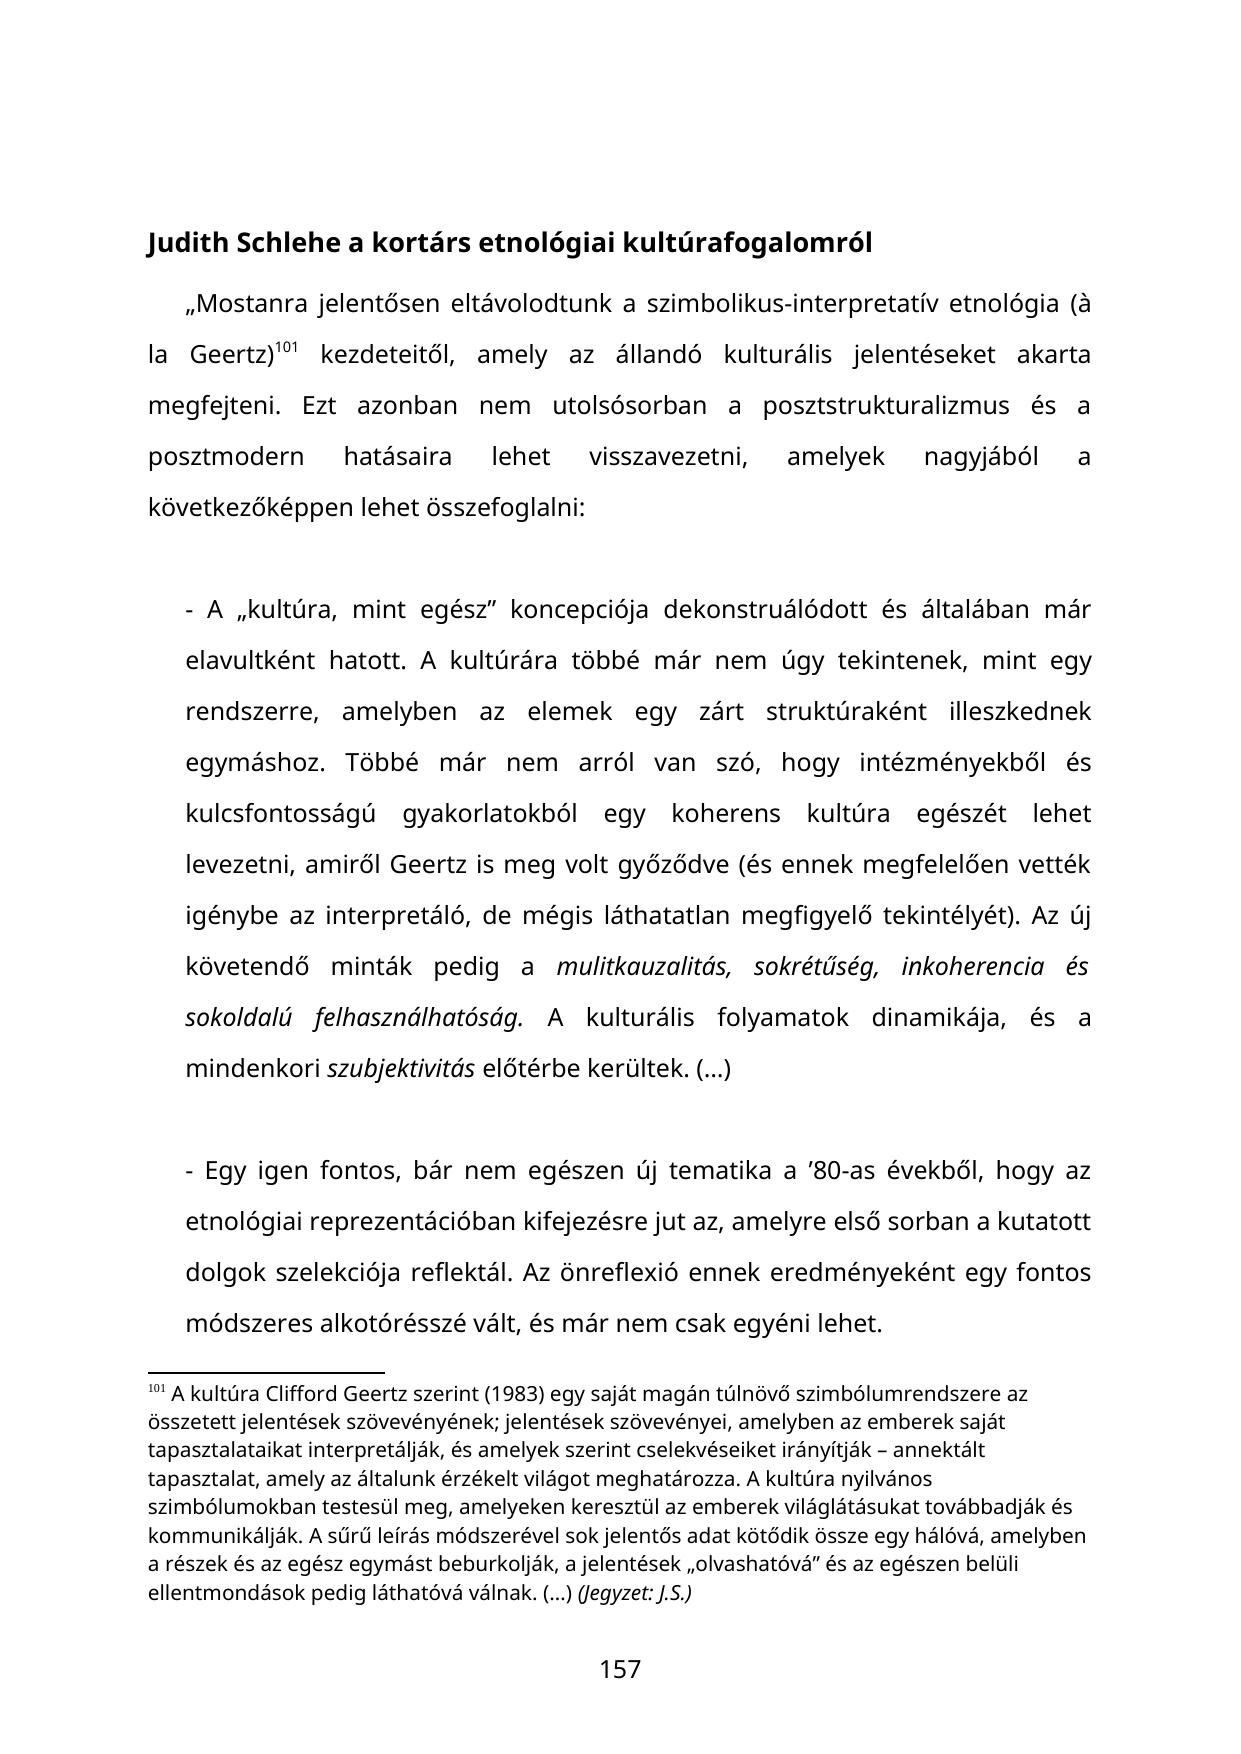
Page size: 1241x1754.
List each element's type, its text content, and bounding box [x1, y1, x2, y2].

text - A „kultúra, mint egész” koncepciója dekonstruálódott és általában már elavultként hatott. A kultúrára többé már nem úgy tekintenek, mint egy rendszerre, amelyben az elemek egy zárt struktúraként illeszkednek egymáshoz. Többé már nem arról van szó, hogy intézményekből és kulcsfontosságú gyakorlatokból egy koherens kultúra egészét lehet levezetni, amiről Geertz is meg volt győződve (és ennek megfelelően vették igénybe az interpretáló, de mégis láthatatlan megfigyelő tekintélyét). Az új követendő minták pedig a mulitkauzalitás, sokrétűség, inkoherencia és sokoldalú felhasználhatóság. A kulturális folyamatok dinamikája, és a mindenkori szubjektivitás előtérbe kerültek. (…) [185, 591, 1092, 1085]
text - Egy igen fontos, bár nem egészen új tematika a ’80-as évekből, hogy az etnológiai reprezentációban kifejezésre jut az, amelyre első sorban a kutatott dolgok szelekciója reflektál. Az önreflexió ennek eredményeként egy fontos módszeres alkotórésszé vált, és már nem csak egyéni lehet. [185, 1153, 1092, 1340]
subtitle Judith Schlehe a kortárs etnológiai kultúrafogalomról [148, 224, 1092, 261]
text A kultúra Clifford Geertz szerint (1983) egy saját magán túlnövő szimbólumrendszere az összetett jelentések szövevényének; jelentések szövevényei, amelyben az emberek saját tapasztalataikat interpretálják, és amelyek szerint cselekvéseiket irányítják – annektált tapasztalat, amely az általunk érzékelt világot meghatározza. A kultúra nyilvános szimbólumokban testesül meg, amelyeken keresztül az emberek világlátásukat továbbadják és kommunikálják. A sűrű leírás módszerével sok jelentős adat kötődik össze egy hálóvá, amelyben a részek és az egész egymást beburkolják, a jelentések „olvashatóvá” és az egészen belüli ellentmondások pedig láthatóvá válnak. (…) (Jegyzet: J.S.) [148, 1379, 1092, 1606]
text „Mostanra jelentősen eltávolodtunk a szimbolikus-interpretatív etnológia (à la Geertz) kezdeteitől, amely az állandó kulturális jelentéseket akarta megfejteni. Ezt azonban nem utolsósorban a posztstrukturalizmus és a posztmodern hatásaira lehet visszavezetni, amelyek nagyjából a következőképpen lehet összefoglalni: [148, 285, 1092, 523]
